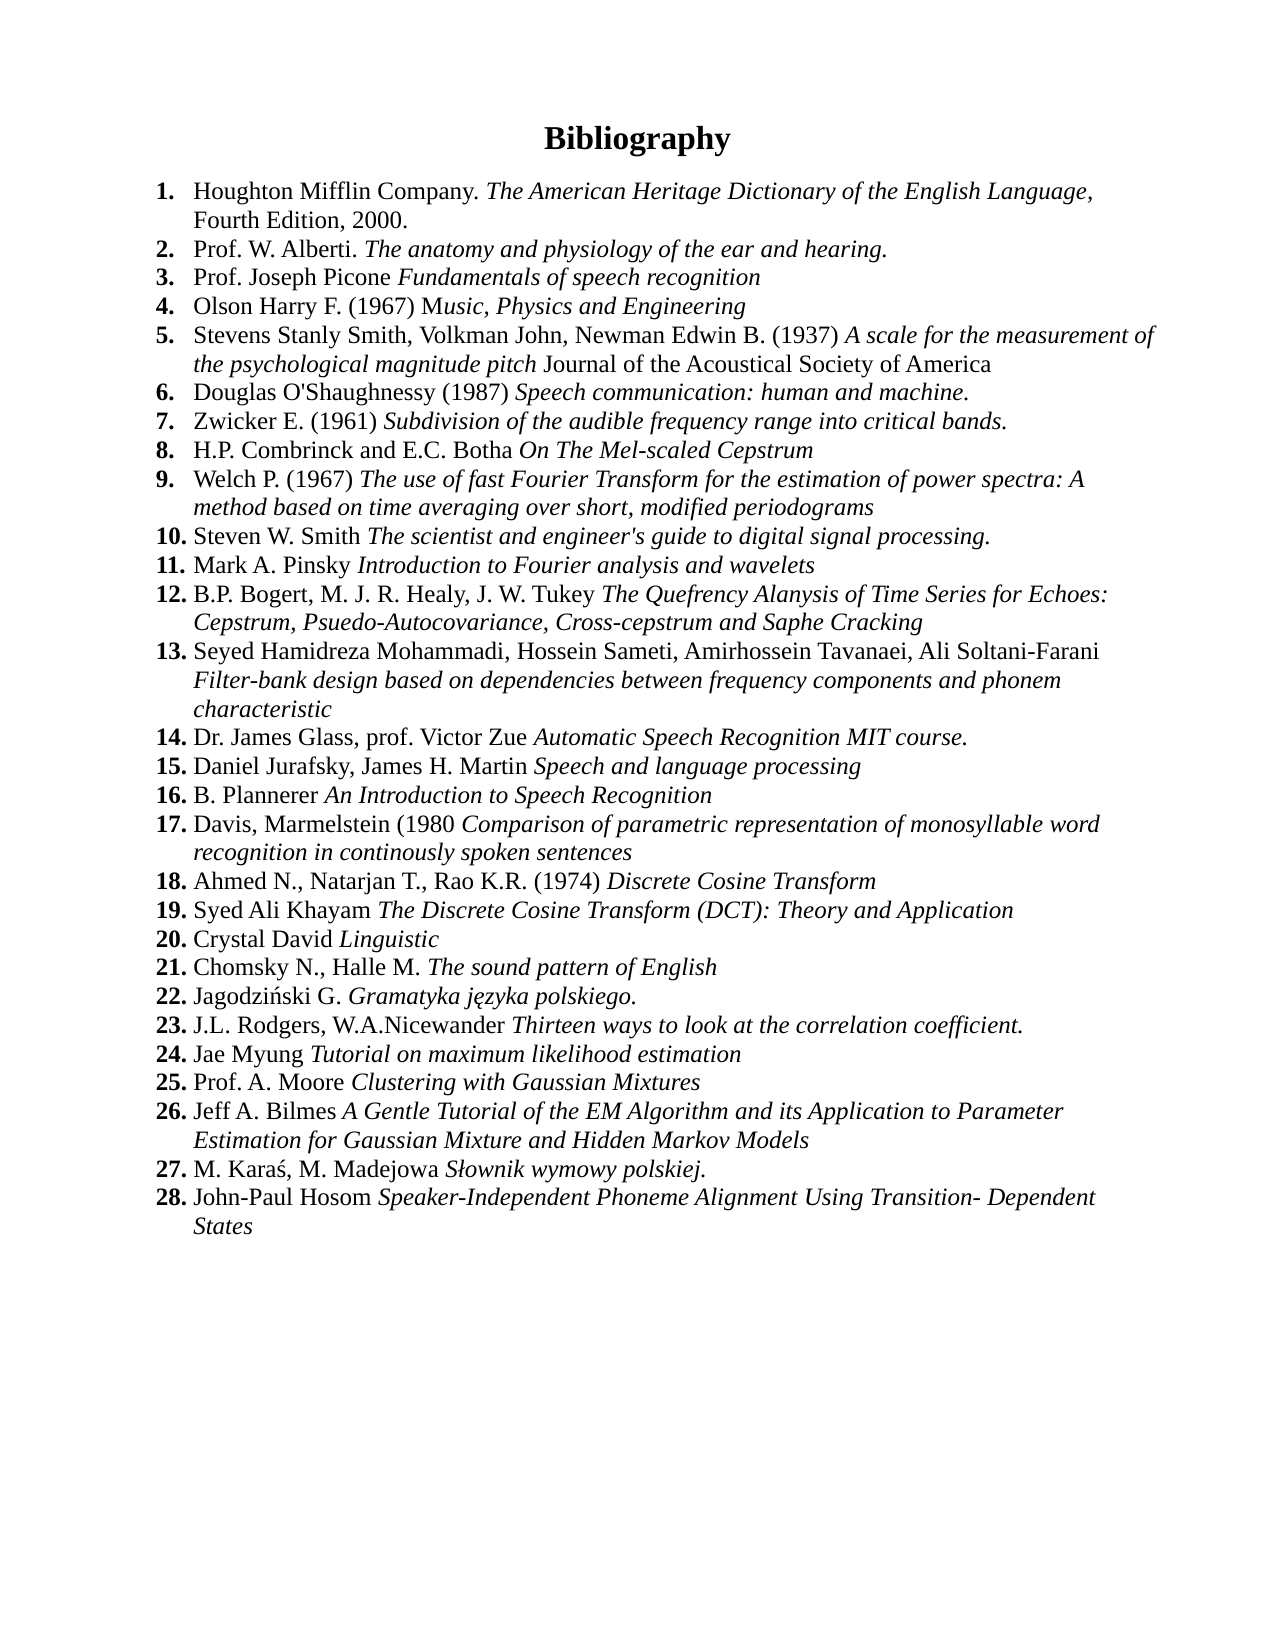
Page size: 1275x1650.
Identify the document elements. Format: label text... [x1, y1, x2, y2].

list H.P. Combrinck and E.C. Botha On The Mel-scaled Cepstrum [156, 435, 1157, 464]
list Jae Myung Tutorial on maximum likelihood estimation [156, 1039, 1157, 1067]
list Mark A. Pinsky Introduction to Fourier analysis and wavelets [156, 550, 1157, 579]
list Filter-bank design based on dependencies between frequency components and phonem characteristic [156, 665, 1157, 722]
list Ahmed N., Natarjan T., Rao K.R. (1974) Discrete Cosine Transform [156, 866, 1157, 895]
list J.L. Rodgers, W.A.Nicewander Thirteen ways to look at the correlation coefficient. [156, 1010, 1157, 1039]
list John-Paul Hosom Speaker-Independent Phoneme Alignment Using Transition- Dependent States [156, 1182, 1157, 1240]
list Syed Ali Khayam The Discrete Cosine Transform (DCT): Theory and Application [156, 895, 1157, 924]
list Dr. James Glass, prof. Victor Zue Automatic Speech Recognition MIT course. [156, 722, 1157, 751]
list Stevens Stanly Smith, Volkman John, Newman Edwin B. (1937) A scale for the measurement of the psychological magnitude pitch Journal of the Acoustical Society of America [156, 320, 1157, 377]
list Jagodziński G. Gramatyka języka polskiego. [156, 981, 1157, 1010]
list Houghton Mifflin Company. The American Heritage Dictionary of the English Language, Fourth Edition, 2000. [156, 176, 1157, 234]
list Chomsky N., Halle M. The sound pattern of English [156, 952, 1157, 981]
list Prof. A. Moore Clustering with Gaussian Mixtures [156, 1067, 1157, 1096]
list Daniel Jurafsky, James H. Martin Speech and language processing [156, 751, 1157, 780]
list Davis, Marmelstein (1980 Comparison of parametric representation of monosyllable word recognition in continously spoken sentences [156, 809, 1157, 866]
list Welch P. (1967) The use of fast Fourier Transform for the estimation of power spectra: A method based on time averaging over short, modified periodograms [156, 464, 1157, 521]
list Douglas O'Shaughnessy (1987) Speech communication: human and machine. [156, 377, 1157, 406]
list Prof. W. Alberti. The anatomy and physiology of the ear and hearing. [156, 234, 1157, 262]
list B. Plannerer An Introduction to Speech Recognition [156, 780, 1157, 809]
list Steven W. Smith The scientist and engineer's guide to digital signal processing. [156, 521, 1157, 550]
list M. Karaś, M. Madejowa Słownik wymowy polskiej. [156, 1154, 1157, 1182]
text Bibliography [118, 118, 1157, 156]
list Zwicker E. (1961) Subdivision of the audible frequency range into critical bands. [156, 406, 1157, 435]
list Crystal David Linguistic [156, 924, 1157, 952]
list Prof. Joseph Picone Fundamentals of speech recognition [156, 262, 1157, 291]
list Seyed Hamidreza Mohammadi, Hossein Sameti, Amirhossein Tavanaei, Ali Soltani-Farani [156, 636, 1157, 665]
list B.P. Bogert, M. J. R. Healy, J. W. Tukey The Quefrency Alanysis of Time Series for Echoes: Cepstrum, Psuedo-Autocovariance, Cross-cepstrum and Saphe Cracking [156, 579, 1157, 636]
list Jeff A. Bilmes A Gentle Tutorial of the EM Algorithm and its Application to Parameter Estimation for Gaussian Mixture and Hidden Markov Models [156, 1096, 1157, 1154]
list Olson Harry F. (1967) Music, Physics and Engineering [156, 291, 1157, 320]
